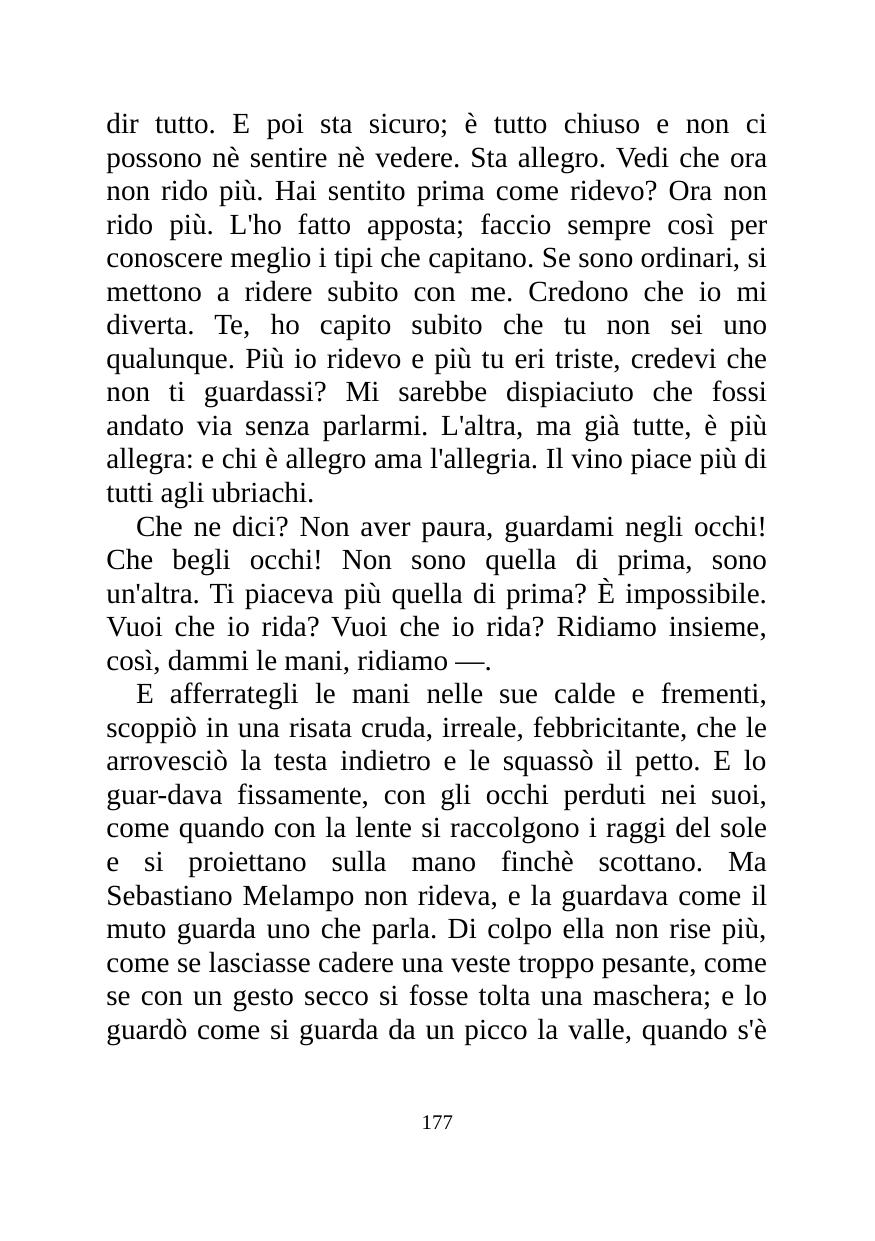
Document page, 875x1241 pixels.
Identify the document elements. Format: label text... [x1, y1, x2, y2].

text dir tutto. E poi sta sicuro; è tutto chiuso e non ci possono nè sentire nè vedere. Sta allegro. Vedi che ora non rido più. Hai sentito prima come ridevo? Ora non rido più. L'ho fatto apposta; faccio sempre così per conoscere meglio i tipi che capitano. Se sono ordinari, si mettono a ridere subito con me. Credono che io mi diverta. Te, ho capito subito che tu non sei uno qualunque. Più io ridevo e più tu eri triste, credevi che non ti guardassi? Mi sarebbe dispiaciuto che fossi andato via senza parlarmi. L'altra, ma già tutte, è più allegra: e chi è allegro ama l'allegria. Il vino piace più di tutti agli ubriachi. [106, 106, 768, 509]
text E afferrategli le mani nelle sue calde e frementi, scoppiò in una risata cruda, irreale, febbricitante, che le arrovesciò la testa indietro e le squassò il petto. E lo guar-dava fissamente, con gli occhi perduti nei suoi, come quando con la lente si raccolgono i raggi del sole e si proiettano sulla mano finchè scottano. Ma Sebastiano Melampo non rideva, e la guardava come il muto guarda uno che parla. Di colpo ella non rise più, come se lasciasse cadere una veste troppo pesante, come se con un gesto secco si fosse tolta una maschera; e lo guardò come si guarda da un picco la valle, quando s'è [106, 676, 768, 1045]
text Che ne dici? Non aver paura, guardami negli occhi! Che begli occhi! Non sono quella di prima, sono un'altra. Ti piaceva più quella di prima? È impossibile. Vuoi che io rida? Vuoi che io rida? Ridiamo insieme, così, dammi le mani, ridiamo —. [106, 509, 768, 676]
